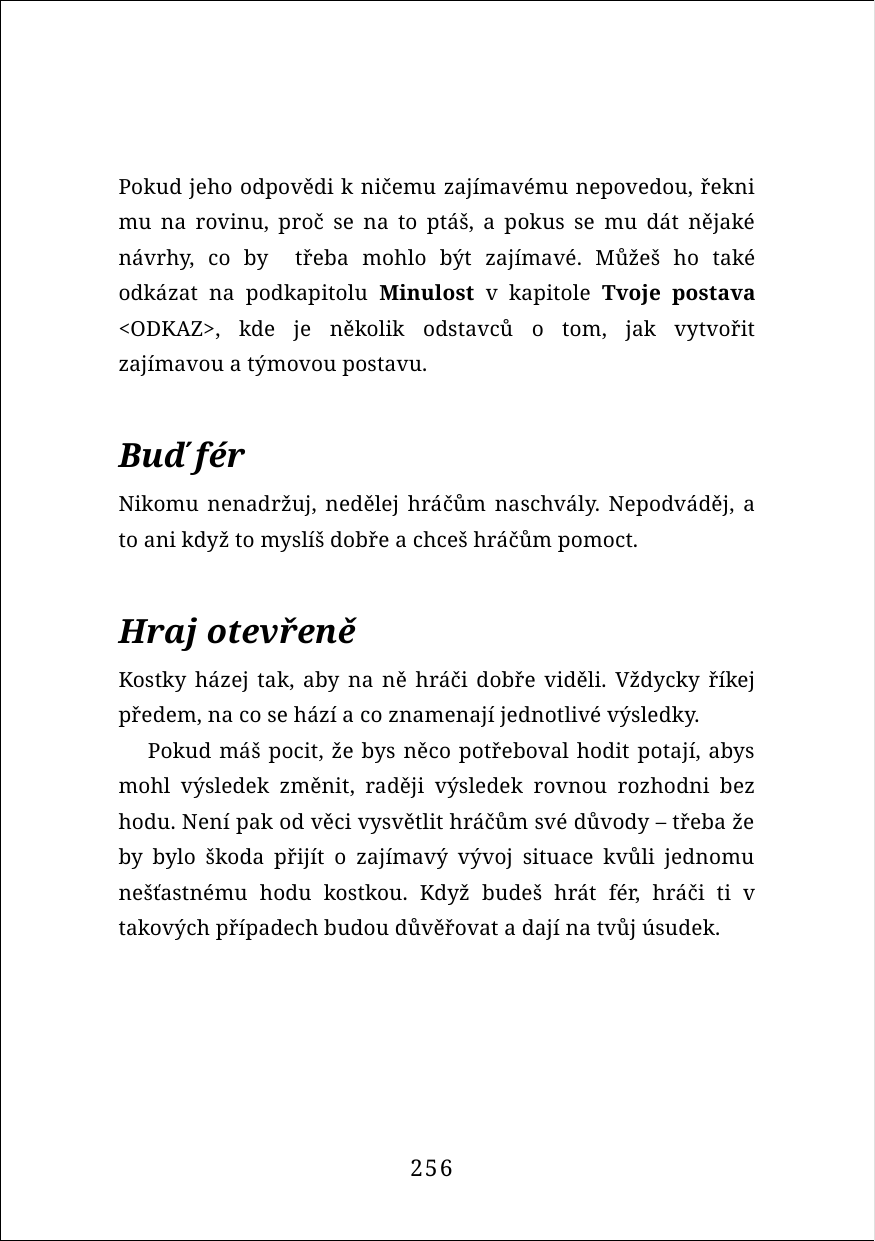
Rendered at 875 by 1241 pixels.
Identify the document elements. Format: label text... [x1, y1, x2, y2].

subtitle Buď fér [118, 432, 756, 478]
text Nikomu nenadržuj, nedělej hráčům naschvály. Nepodváděj, a to ani když to myslíš dobře a chceš hráčům pomoct. [118, 489, 756, 553]
subtitle Hraj otevřeně [118, 608, 756, 653]
text Kostky házej tak, aby na ně hráči dobře viděli. Vždycky říkej předem, na co se hází a co znamenají jednotlivé výsledky. Pokud máš pocit, že bys něco potřeboval hodit potají, abys mohl výsledek změnit, raději výsledek rovnou rozhodni bez hodu. Není pak od věci vysvětlit hráčům své důvody – třeba že by bylo škoda přijít o zajímavý vývoj situace kvůli jednomu nešťastnému hodu kostkou. Když budeš hrát fér, hráči ti v takových případech budou důvěřovat a dají na tvůj úsudek. [118, 665, 756, 942]
text Pokud jeho odpovědi k ničemu zajímavému nepovedou, řekni mu na rovinu, proč se na to ptáš, a pokus se mu dát nějaké návrhy, co by třeba mohlo být zajímavé. Můžeš ho také odkázat na podkapitolu Minulost v kapitole Tvoje postava <ODKAZ>, kde je několik odstavců o tom, jak vytvořit zajímavou a týmovou postavu. [118, 172, 756, 378]
